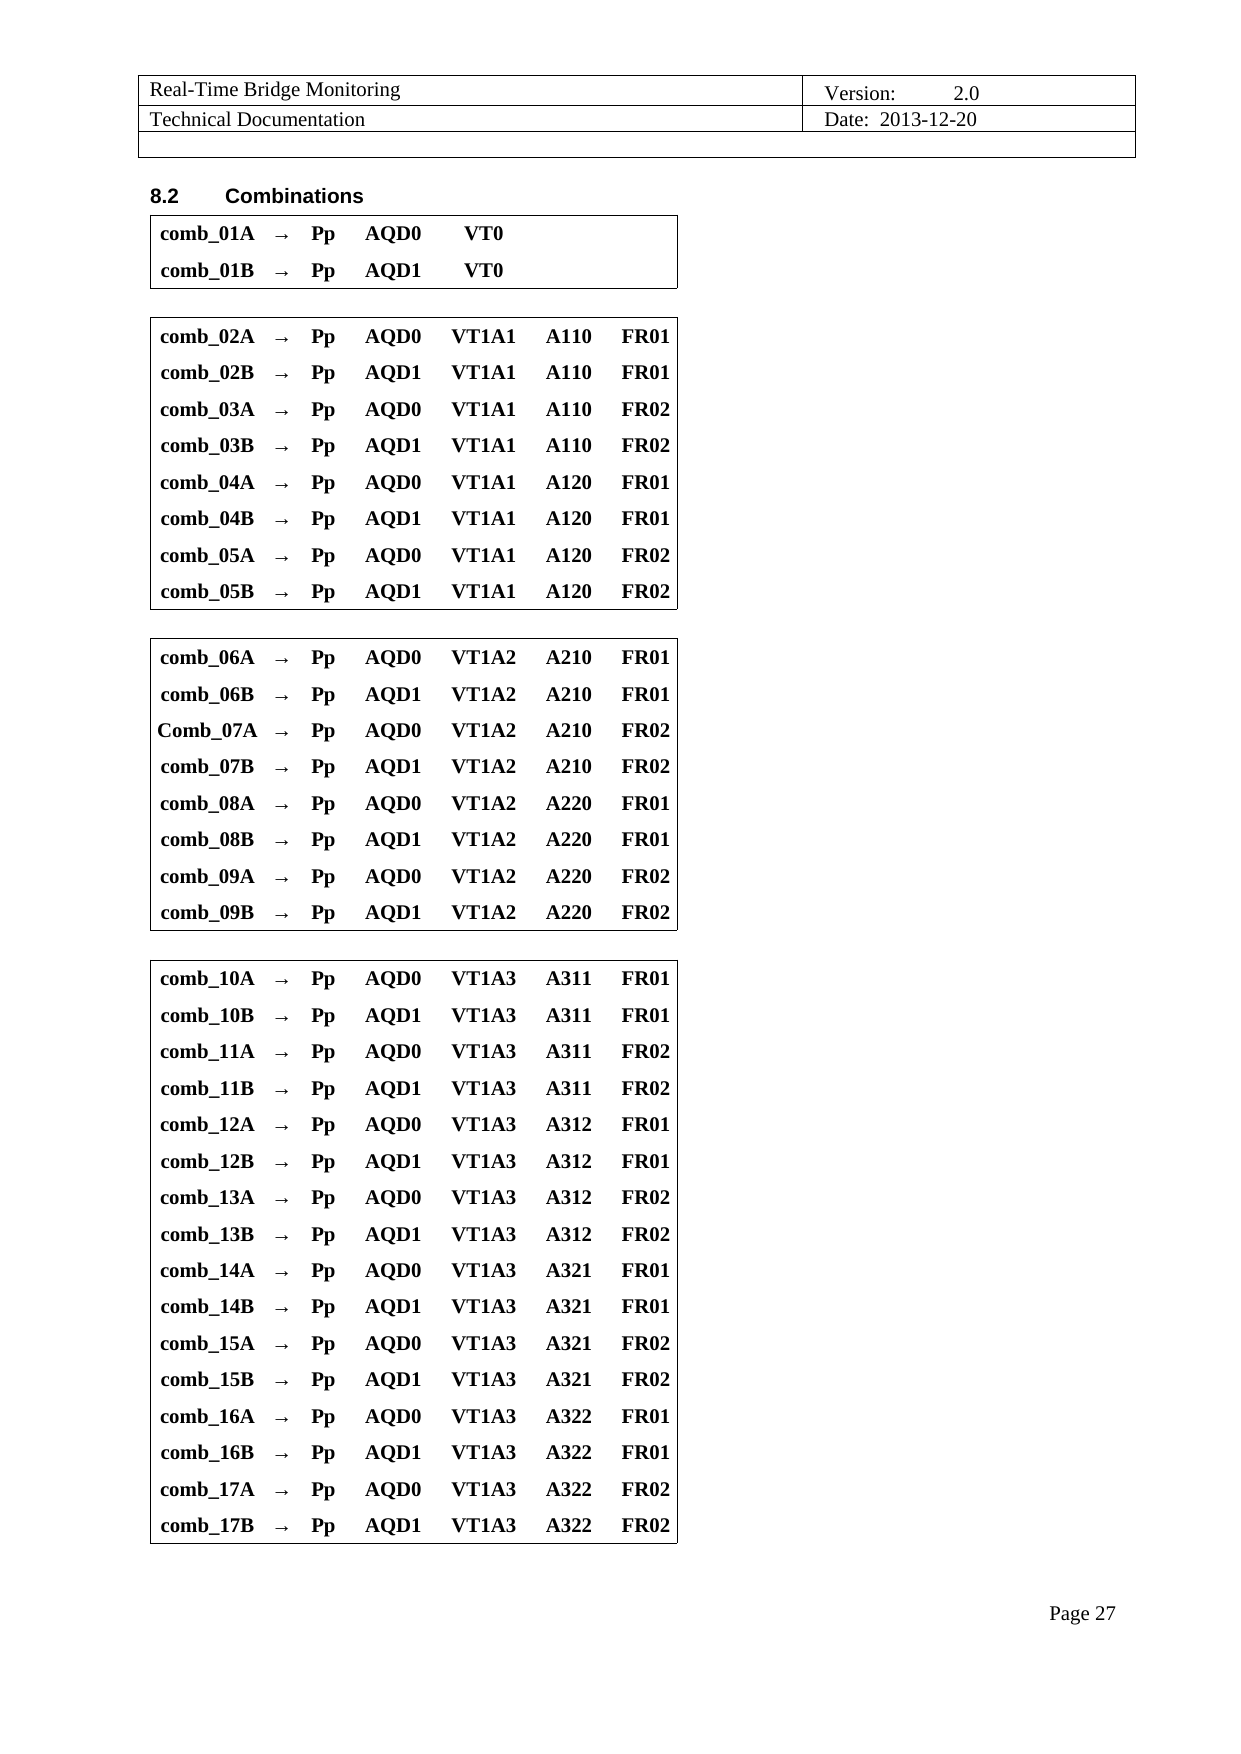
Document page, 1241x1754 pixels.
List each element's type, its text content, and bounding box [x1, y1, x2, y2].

table_cell [342, 251, 358, 288]
table_cell A110 [539, 390, 599, 427]
table_cell FR01 [615, 354, 677, 390]
table_cell comb_12B [151, 1142, 264, 1178]
table_cell [342, 821, 358, 857]
table_cell A321 [539, 1361, 599, 1397]
table_cell → [264, 573, 304, 609]
subtitle Combinations [150, 183, 1090, 208]
table_cell [428, 1142, 444, 1178]
table_cell [428, 251, 444, 288]
table_cell [523, 500, 539, 536]
table_cell AQD0 [358, 961, 428, 996]
table_cell [444, 610, 523, 638]
table_cell A120 [539, 536, 599, 572]
table_cell AQD1 [358, 894, 428, 930]
table_cell A312 [539, 1106, 599, 1142]
table_cell A321 [539, 1288, 599, 1324]
table_cell VT1A3 [444, 996, 523, 1033]
table_cell [599, 1470, 614, 1507]
table_cell [342, 996, 358, 1033]
table_cell [599, 500, 614, 536]
table_cell [523, 1434, 539, 1470]
table_header AQD0 [358, 216, 428, 251]
table_cell [150, 931, 264, 959]
table_cell FR01 [615, 318, 677, 354]
table_cell [523, 821, 539, 857]
table_cell FR02 [615, 1470, 677, 1507]
table_cell comb_01B [151, 251, 264, 288]
table_cell [523, 894, 539, 930]
table_cell → [264, 1106, 304, 1142]
table_cell Pp [304, 1215, 342, 1251]
table_cell VT1A3 [444, 1288, 523, 1324]
table_cell Pp [304, 1069, 342, 1106]
table_cell [150, 610, 264, 638]
table_cell [342, 610, 358, 638]
table_cell [539, 931, 599, 959]
table_cell [428, 536, 444, 572]
table_header [539, 216, 599, 251]
table_cell Pp [304, 784, 342, 821]
table_cell [342, 1215, 358, 1251]
table_cell FR02 [615, 1069, 677, 1106]
table_cell Pp [304, 961, 342, 996]
table_cell → [264, 427, 304, 463]
table_header [428, 216, 444, 251]
table_cell VT1A3 [444, 961, 523, 996]
table_cell comb_16B [151, 1434, 264, 1470]
table_cell A110 [539, 354, 599, 390]
table_cell VT1A1 [444, 354, 523, 390]
table_cell [599, 251, 614, 288]
table_cell AQD1 [358, 573, 428, 609]
table_cell A220 [539, 784, 599, 821]
table_cell [428, 1179, 444, 1215]
table_cell [428, 1215, 444, 1251]
table_cell AQD1 [358, 996, 428, 1033]
table_cell A322 [539, 1470, 599, 1507]
table_cell → [264, 251, 304, 288]
table_cell VT1A3 [444, 1106, 523, 1142]
table_cell [599, 1179, 614, 1215]
table_cell [599, 857, 614, 894]
table_cell FR02 [615, 573, 677, 609]
table_cell FR01 [615, 463, 677, 499]
table_cell Pp [304, 711, 342, 748]
table_cell [428, 427, 444, 463]
table_cell Pp [304, 1434, 342, 1470]
table_cell [428, 961, 444, 996]
table_cell AQD1 [358, 1361, 428, 1397]
table_cell VT1A3 [444, 1434, 523, 1470]
table_cell [523, 675, 539, 711]
table_cell [342, 1361, 358, 1397]
table_cell Pp [304, 1033, 342, 1069]
table_cell [523, 1179, 539, 1215]
table_cell FR01 [615, 1397, 677, 1434]
table_header [599, 216, 614, 251]
table_cell [523, 1251, 539, 1288]
table_cell [264, 289, 304, 317]
table_cell [428, 1251, 444, 1288]
table_cell A312 [539, 1179, 599, 1215]
table_cell comb_02A [151, 318, 264, 354]
table_cell AQD1 [358, 748, 428, 784]
table_cell FR02 [615, 536, 677, 572]
table_cell [304, 931, 342, 959]
table_cell FR01 [615, 675, 677, 711]
table_cell [599, 1106, 614, 1142]
table_cell [342, 1397, 358, 1434]
table_cell Pp [304, 675, 342, 711]
table_cell [428, 1033, 444, 1069]
table_cell [342, 573, 358, 609]
table_cell [264, 931, 304, 959]
table_cell [358, 289, 428, 317]
table_cell [523, 610, 539, 638]
table_cell Pp [304, 748, 342, 784]
table_cell [523, 748, 539, 784]
table_cell Pp [304, 1470, 342, 1507]
table_cell comb_10B [151, 996, 264, 1033]
table_cell → [264, 1069, 304, 1106]
table_cell AQD0 [358, 390, 428, 427]
table_cell Pp [304, 463, 342, 499]
table_cell comb_07B [151, 748, 264, 784]
table_cell [342, 1142, 358, 1178]
table_cell [428, 711, 444, 748]
table_cell [342, 748, 358, 784]
table_cell comb_15B [151, 1361, 264, 1397]
table_cell A110 [539, 318, 599, 354]
table_cell [599, 996, 614, 1033]
table_cell [444, 289, 523, 317]
table_cell [342, 427, 358, 463]
table_cell [523, 573, 539, 609]
table_cell [358, 931, 428, 959]
table_cell A311 [539, 1069, 599, 1106]
table_cell [523, 1470, 539, 1507]
table_cell [523, 1324, 539, 1361]
table_cell FR02 [615, 427, 677, 463]
table_cell [428, 894, 444, 930]
table_cell comb_05B [151, 573, 264, 609]
table_cell AQD1 [358, 675, 428, 711]
table_cell [523, 427, 539, 463]
table_cell A120 [539, 463, 599, 499]
table_cell [599, 463, 614, 499]
table_cell → [264, 1324, 304, 1361]
table_cell VT1A2 [444, 639, 523, 675]
table_cell [599, 1288, 614, 1324]
table_cell A321 [539, 1251, 599, 1288]
table_cell [342, 675, 358, 711]
table_cell AQD0 [358, 1033, 428, 1069]
table_cell [342, 1470, 358, 1507]
table_cell [523, 639, 539, 675]
table_cell AQD1 [358, 1288, 428, 1324]
table_cell [428, 675, 444, 711]
table_cell VT1A2 [444, 675, 523, 711]
table_cell → [264, 1179, 304, 1215]
table_cell Pp [304, 1106, 342, 1142]
table_cell A120 [539, 573, 599, 609]
table_cell comb_15A [151, 1324, 264, 1361]
table_cell [342, 463, 358, 499]
table_cell [599, 427, 614, 463]
table_cell [523, 1142, 539, 1178]
table_cell A210 [539, 675, 599, 711]
table_cell A110 [539, 427, 599, 463]
table_cell A220 [539, 857, 599, 894]
table_cell [523, 1288, 539, 1324]
table_cell comb_05A [151, 536, 264, 572]
table_cell AQD0 [358, 639, 428, 675]
table_cell [599, 711, 614, 748]
table_cell [539, 610, 599, 638]
table_cell FR01 [615, 784, 677, 821]
table_cell [428, 500, 444, 536]
table_cell comb_13B [151, 1215, 264, 1251]
table_cell [428, 610, 444, 638]
table_cell A311 [539, 961, 599, 996]
table_cell FR01 [615, 961, 677, 996]
table_cell Pp [304, 996, 342, 1033]
table_cell A210 [539, 711, 599, 748]
table_cell [428, 463, 444, 499]
table_cell [599, 821, 614, 857]
table_cell [342, 354, 358, 390]
table_cell FR02 [615, 1361, 677, 1397]
table_cell [342, 711, 358, 748]
table_cell A311 [539, 996, 599, 1033]
table_cell [342, 1288, 358, 1324]
table_cell AQD1 [358, 251, 428, 288]
table_cell comb_14B [151, 1288, 264, 1324]
table_cell [428, 390, 444, 427]
table_cell [264, 610, 304, 638]
table_cell [599, 1142, 614, 1178]
table_cell FR02 [615, 711, 677, 748]
table_cell → [264, 1507, 304, 1543]
table_cell comb_11B [151, 1069, 264, 1106]
table_cell [428, 1470, 444, 1507]
table_cell [599, 961, 614, 996]
table_cell A210 [539, 748, 599, 784]
table_cell [342, 1324, 358, 1361]
table_cell [599, 1251, 614, 1288]
table_cell [428, 931, 444, 959]
table_cell → [264, 894, 304, 930]
table_cell [539, 289, 599, 317]
table_cell A321 [539, 1324, 599, 1361]
table_cell A312 [539, 1142, 599, 1178]
table_cell FR02 [615, 1215, 677, 1251]
table_cell → [264, 639, 304, 675]
table_cell VT1A3 [444, 1324, 523, 1361]
table_cell → [264, 675, 304, 711]
table_cell → [264, 390, 304, 427]
table_cell AQD1 [358, 500, 428, 536]
table_cell [523, 318, 539, 354]
table_cell [615, 289, 677, 317]
table_cell comb_16A [151, 1397, 264, 1434]
table_cell [428, 1434, 444, 1470]
table_cell → [264, 500, 304, 536]
table_cell [342, 289, 358, 317]
table_cell [342, 1106, 358, 1142]
table_cell AQD0 [358, 1324, 428, 1361]
table_cell [599, 610, 614, 638]
table_cell VT1A3 [444, 1142, 523, 1178]
table_cell VT1A1 [444, 390, 523, 427]
table_cell AQD1 [358, 427, 428, 463]
table_cell AQD1 [358, 1434, 428, 1470]
table_cell → [264, 857, 304, 894]
table_cell [523, 1507, 539, 1543]
table_cell [342, 1507, 358, 1543]
table_cell AQD1 [358, 354, 428, 390]
table_cell → [264, 1142, 304, 1178]
table_cell [523, 1106, 539, 1142]
table_cell comb_03B [151, 427, 264, 463]
table_cell [523, 1361, 539, 1397]
table_cell FR02 [615, 1179, 677, 1215]
table_cell AQD0 [358, 1179, 428, 1215]
table_cell comb_04B [151, 500, 264, 536]
table_cell → [264, 354, 304, 390]
table_header [523, 216, 539, 251]
table_cell VT1A3 [444, 1397, 523, 1434]
table_cell [599, 931, 614, 959]
table_cell comb_04A [151, 463, 264, 499]
table_cell comb_13A [151, 1179, 264, 1215]
table_cell FR01 [615, 1434, 677, 1470]
table_cell VT1A1 [444, 427, 523, 463]
table_cell AQD0 [358, 463, 428, 499]
table_cell [523, 711, 539, 748]
table_cell [342, 931, 358, 959]
table_cell VT1A2 [444, 748, 523, 784]
table_cell comb_03A [151, 390, 264, 427]
table_cell [428, 289, 444, 317]
table_cell A220 [539, 821, 599, 857]
table_cell AQD0 [358, 1106, 428, 1142]
table_cell [523, 463, 539, 499]
table_cell [523, 857, 539, 894]
table_cell [599, 1033, 614, 1069]
table_cell [342, 1069, 358, 1106]
table_cell VT1A2 [444, 711, 523, 748]
table_cell VT1A1 [444, 573, 523, 609]
table_cell [342, 390, 358, 427]
table_cell [523, 1397, 539, 1434]
table_cell A120 [539, 500, 599, 536]
table_cell VT1A3 [444, 1470, 523, 1507]
table_cell Pp [304, 1397, 342, 1434]
table_cell [523, 289, 539, 317]
table_cell [342, 639, 358, 675]
table_cell VT1A2 [444, 784, 523, 821]
table_cell AQD1 [358, 1142, 428, 1178]
table_cell AQD0 [358, 318, 428, 354]
table_cell [599, 390, 614, 427]
table_cell Pp [304, 821, 342, 857]
table_cell [523, 1215, 539, 1251]
table_cell [358, 610, 428, 638]
table_cell → [264, 1288, 304, 1324]
table_cell comb_10A [151, 961, 264, 996]
table_cell [428, 1507, 444, 1543]
table_cell [342, 318, 358, 354]
table_cell Pp [304, 1142, 342, 1178]
table_cell [523, 1033, 539, 1069]
table_cell [428, 354, 444, 390]
table_cell comb_02B [151, 354, 264, 390]
table_cell AQD1 [358, 1215, 428, 1251]
table_cell AQD1 [358, 1507, 428, 1543]
table_cell VT1A1 [444, 318, 523, 354]
table_cell AQD0 [358, 711, 428, 748]
table_header Pp [304, 216, 342, 251]
table_cell comb_08B [151, 821, 264, 857]
table_cell [599, 573, 614, 609]
table_cell VT1A2 [444, 857, 523, 894]
table_cell [428, 639, 444, 675]
table_cell [523, 931, 539, 959]
table_cell [428, 821, 444, 857]
table_cell VT1A3 [444, 1179, 523, 1215]
table_cell AQD0 [358, 857, 428, 894]
table_cell Pp [304, 573, 342, 609]
table_cell [599, 784, 614, 821]
table_cell [599, 536, 614, 572]
table_cell comb_08A [151, 784, 264, 821]
table_cell [523, 1069, 539, 1106]
table_cell [599, 675, 614, 711]
table_cell [428, 1288, 444, 1324]
table_cell comb_06B [151, 675, 264, 711]
table_cell → [264, 996, 304, 1033]
table_header comb_01A [151, 216, 264, 251]
table_cell [428, 573, 444, 609]
table_cell VT1A3 [444, 1033, 523, 1069]
table_cell AQD1 [358, 821, 428, 857]
table_cell [599, 639, 614, 675]
table_cell Pp [304, 1361, 342, 1397]
table_cell FR02 [615, 1324, 677, 1361]
table_cell Pp [304, 390, 342, 427]
table_cell → [264, 1361, 304, 1397]
table_cell [304, 289, 342, 317]
table_cell → [264, 1470, 304, 1507]
table_cell → [264, 748, 304, 784]
table_cell [615, 931, 677, 959]
table_cell Pp [304, 251, 342, 288]
table_cell Pp [304, 318, 342, 354]
table_cell [523, 390, 539, 427]
table_cell VT1A1 [444, 463, 523, 499]
table_cell FR01 [615, 1288, 677, 1324]
table_cell Pp [304, 894, 342, 930]
table_cell FR01 [615, 1251, 677, 1288]
table_cell Pp [304, 354, 342, 390]
table_cell [428, 1106, 444, 1142]
table_cell → [264, 821, 304, 857]
table_cell FR01 [615, 821, 677, 857]
table_cell [599, 1324, 614, 1361]
table_cell [599, 1215, 614, 1251]
table_cell Pp [304, 427, 342, 463]
table_cell [599, 1361, 614, 1397]
table_cell → [264, 711, 304, 748]
table_cell [342, 894, 358, 930]
table_cell VT1A1 [444, 536, 523, 572]
table_cell [342, 1434, 358, 1470]
table_cell comb_11A [151, 1033, 264, 1069]
table_cell [615, 610, 677, 638]
table_cell [150, 289, 264, 317]
table_cell → [264, 1033, 304, 1069]
table_cell [428, 318, 444, 354]
table_cell A210 [539, 639, 599, 675]
table_cell [523, 784, 539, 821]
table_cell → [264, 961, 304, 996]
table_cell [599, 894, 614, 930]
table_cell [342, 1179, 358, 1215]
table_cell VT0 [444, 251, 523, 288]
table_cell comb_06A [151, 639, 264, 675]
table_cell VT1A3 [444, 1251, 523, 1288]
table_cell VT1A3 [444, 1069, 523, 1106]
table_cell Comb_07A [151, 711, 264, 748]
table_cell Pp [304, 500, 342, 536]
table_cell [428, 784, 444, 821]
table_cell [428, 857, 444, 894]
table_cell [523, 251, 539, 288]
table_cell [444, 931, 523, 959]
table_cell FR01 [615, 996, 677, 1033]
table_cell AQD0 [358, 1251, 428, 1288]
table_cell → [264, 1215, 304, 1251]
table_cell A322 [539, 1434, 599, 1470]
table_cell A220 [539, 894, 599, 930]
table_cell [615, 251, 677, 288]
table_cell [523, 961, 539, 996]
table_cell A311 [539, 1033, 599, 1069]
table_cell [523, 536, 539, 572]
table_cell FR02 [615, 857, 677, 894]
table_cell [599, 1397, 614, 1434]
table_cell [428, 1397, 444, 1434]
table_cell FR02 [615, 390, 677, 427]
table_header [615, 216, 677, 251]
table_cell [599, 318, 614, 354]
table_cell → [264, 1251, 304, 1288]
table_cell FR02 [615, 1033, 677, 1069]
table_cell → [264, 463, 304, 499]
table_cell FR02 [615, 748, 677, 784]
table_cell [342, 857, 358, 894]
table_cell Pp [304, 1324, 342, 1361]
table_cell FR01 [615, 500, 677, 536]
table_cell comb_17A [151, 1470, 264, 1507]
table_cell → [264, 536, 304, 572]
table_cell comb_09A [151, 857, 264, 894]
table_cell Pp [304, 1288, 342, 1324]
table_cell [342, 500, 358, 536]
table_cell comb_12A [151, 1106, 264, 1142]
table_header VT0 [444, 216, 523, 251]
table_cell AQD0 [358, 784, 428, 821]
table_cell Pp [304, 639, 342, 675]
table_cell [599, 289, 614, 317]
table_cell [599, 1507, 614, 1543]
table_cell VT1A3 [444, 1361, 523, 1397]
table_cell Pp [304, 1251, 342, 1288]
table_header → [264, 216, 304, 251]
table_cell AQD1 [358, 1069, 428, 1106]
table_cell [539, 251, 599, 288]
table_cell AQD0 [358, 1397, 428, 1434]
table_cell → [264, 318, 304, 354]
table_cell comb_17B [151, 1507, 264, 1543]
table_cell [599, 1069, 614, 1106]
table_cell [428, 1324, 444, 1361]
table_cell VT1A3 [444, 1215, 523, 1251]
table_cell AQD0 [358, 1470, 428, 1507]
table_cell A322 [539, 1397, 599, 1434]
table_cell [342, 1033, 358, 1069]
table_cell VT1A2 [444, 821, 523, 857]
table_cell FR01 [615, 1142, 677, 1178]
table_cell → [264, 784, 304, 821]
table_cell [599, 1434, 614, 1470]
table_cell VT1A1 [444, 500, 523, 536]
table_cell A322 [539, 1507, 599, 1543]
table_cell VT1A3 [444, 1507, 523, 1543]
table_cell [342, 784, 358, 821]
table_cell AQD0 [358, 536, 428, 572]
table_cell comb_14A [151, 1251, 264, 1288]
table_cell A312 [539, 1215, 599, 1251]
table_cell Pp [304, 1507, 342, 1543]
table_cell FR01 [615, 1106, 677, 1142]
table_cell [342, 961, 358, 996]
table_cell [523, 996, 539, 1033]
table_cell FR02 [615, 1507, 677, 1543]
table_cell [599, 354, 614, 390]
table_cell [428, 996, 444, 1033]
table_header [342, 216, 358, 251]
table_cell [342, 1251, 358, 1288]
table_cell VT1A2 [444, 894, 523, 930]
table_cell Pp [304, 857, 342, 894]
table_cell → [264, 1434, 304, 1470]
table_cell [304, 610, 342, 638]
table_cell FR01 [615, 639, 677, 675]
table_cell [428, 1069, 444, 1106]
table_cell [523, 354, 539, 390]
table_cell [428, 748, 444, 784]
table_cell Pp [304, 1179, 342, 1215]
table_cell [428, 1361, 444, 1397]
table_cell → [264, 1397, 304, 1434]
table_cell FR02 [615, 894, 677, 930]
table_cell comb_09B [151, 894, 264, 930]
table_cell Pp [304, 536, 342, 572]
table_cell [342, 536, 358, 572]
table_cell [599, 748, 614, 784]
